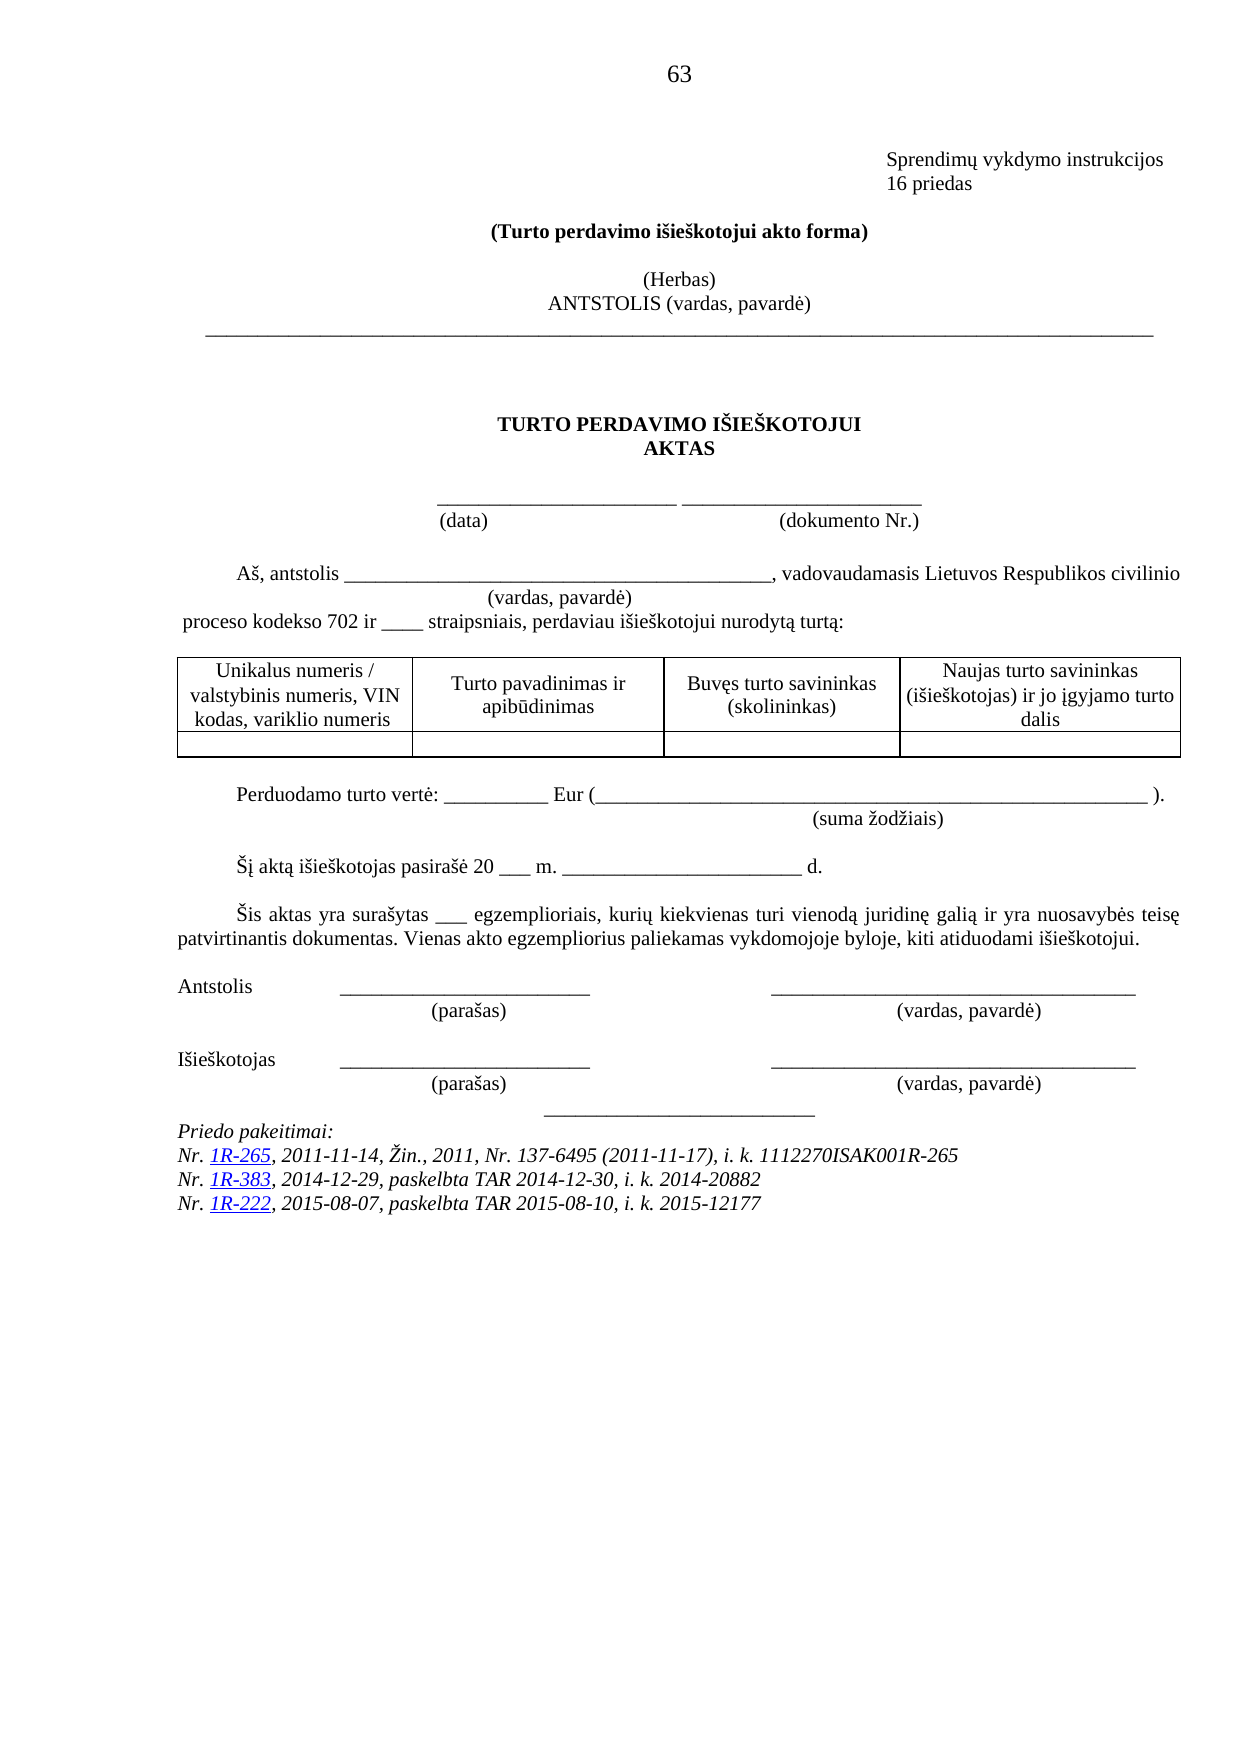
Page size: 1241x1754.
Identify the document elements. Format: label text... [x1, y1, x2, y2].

text Šis aktas yra surašytas ___ egzemplioriais, kurių kiekvienas turi vienodą juridinę galią ir yra nuosavybės teisę patvirtinantis dokumentas. Vienas akto egzempliorius paliekamas vykdomojoje byloje, kiti atiduodami išieškotojui. [177, 902, 1181, 950]
text (vardas, pavardė) [177, 585, 1181, 609]
text Sprendimų vykdymo instrukcijos [177, 147, 1181, 171]
text TURTO perdavimo išieškotojui [177, 412, 1181, 436]
text Nr. 1R-383, 2014-12-29, paskelbta TAR 2014-12-30, i. k. 2014-20882 [177, 1167, 1181, 1191]
text _______________________ _______________________ [177, 484, 1181, 508]
text proceso kodekso 702 ir ____ straipsniais, perdaviau išieškotojui nurodytą turtą: [177, 609, 1181, 633]
text (parašas) (vardas, pavardė) [177, 1071, 1181, 1095]
text Išieškotojas ________________________ ___________________________________ [177, 1047, 1181, 1071]
text Perduodamo turto vertė: __________ Eur (_____________________________________________________ ). [177, 782, 1181, 806]
table_cell [901, 732, 1180, 756]
text (suma žodžiais) [177, 806, 1181, 830]
text __________________________ [177, 1095, 1181, 1119]
table_cell [178, 732, 412, 756]
table_cell [665, 732, 899, 756]
text AKTAS [177, 436, 1181, 460]
text Aš, antstolis _________________________________________, vadovaudamasis Lietuvos Respublikos civilinio [177, 561, 1181, 585]
text (Herbas) [177, 267, 1181, 291]
text Šį aktą išieškotojas pasirašė 20 ___ m. _______________________ d. [177, 854, 1181, 878]
table_header Turto pavadinimas ir apibūdinimas [413, 658, 663, 731]
text Nr. 1R-222, 2015-08-07, paskelbta TAR 2015-08-10, i. k. 2015-12177 [177, 1191, 1181, 1215]
text (parašas) (vardas, pavardė) [177, 998, 1181, 1022]
table_cell [413, 732, 663, 756]
text ___________________________________________________________________________________________ [177, 315, 1181, 339]
table_header Buvęs turto savininkas (skolininkas) [665, 658, 899, 731]
text Nr. 1R-265, 2011-11-14, Žin., 2011, Nr. 137-6495 (2011-11-17), i. k. 1112270ISAK001R-265 [177, 1143, 1181, 1167]
text 16 priedas [177, 171, 1181, 195]
text Priedo pakeitimai: [177, 1119, 1181, 1143]
table_header Unikalus numeris / valstybinis numeris, VIN kodas, variklio numeris [178, 658, 412, 731]
text (data) (dokumento Nr.) [177, 508, 1181, 532]
table_header Naujas turto savininkas (išieškotojas) ir jo įgyjamo turto dalis [901, 658, 1180, 731]
text Antstolis ________________________ ___________________________________ [177, 974, 1181, 998]
text (Turto perdavimo išieškotojui akto forma) [177, 219, 1181, 243]
text ANTSTOLIS (vardas, pavardė) [177, 291, 1181, 315]
